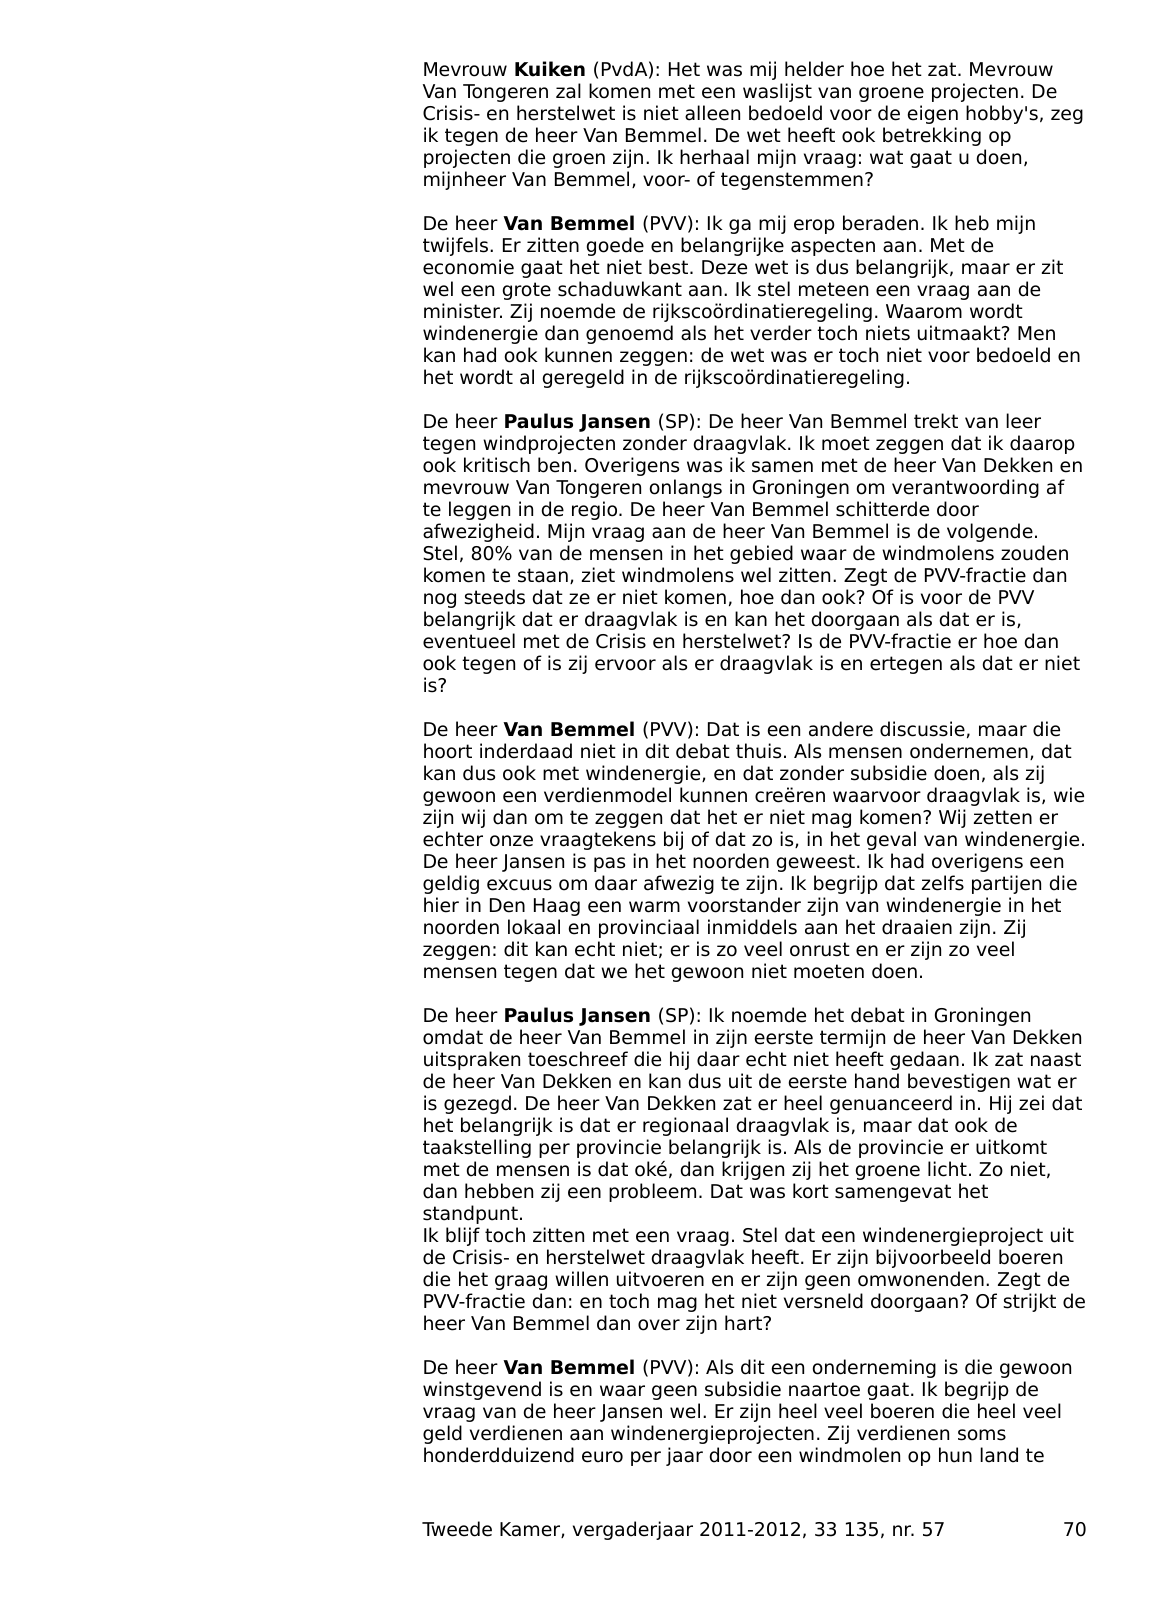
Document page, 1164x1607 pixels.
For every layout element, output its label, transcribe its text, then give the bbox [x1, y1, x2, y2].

text De heer Paulus Jansen (SP): Ik noemde het debat in Groningen omdat de heer Van Bemmel in zijn eerste termijn de heer Van Dekken uitspraken toeschreef die hij daar echt niet heeft gedaan. Ik zat naast de heer Van Dekken en kan dus uit de eerste hand bevestigen wat er is gezegd. De heer Van Dekken zat er heel genuanceerd in. Hij zei dat het belangrijk is dat er regionaal draagvlak is, maar dat ook de taakstelling per provincie belangrijk is. Als de provincie er uitkomt met de mensen is dat oké, dan krijgen zij het groene licht. Zo niet, dan hebben zij een probleem. Dat was kort samengevat het standpunt. [422, 1005, 1087, 1225]
text De heer Van Bemmel (PVV): Dat is een andere discussie, maar die hoort inderdaad niet in dit debat thuis. Als mensen ondernemen, dat kan dus ook met windenergie, en dat zonder subsidie doen, als zij gewoon een verdienmodel kunnen creëren waarvoor draagvlak is, wie zijn wij dan om te zeggen dat het er niet mag komen? Wij zetten er echter onze vraagtekens bij of dat zo is, in het geval van windenergie. De heer Jansen is pas in het noorden geweest. Ik had overigens een geldig excuus om daar afwezig te zijn. Ik begrijp dat zelfs partijen die hier in Den Haag een warm voorstander zijn van windenergie in het noorden lokaal en provinciaal inmiddels aan het draaien zijn. Zij zeggen: dit kan echt niet; er is zo veel onrust en er zijn zo veel mensen tegen dat we het gewoon niet moeten doen. [422, 719, 1087, 983]
text Ik blijf toch zitten met een vraag. Stel dat een windenergieproject uit de Crisis- en herstelwet draagvlak heeft. Er zijn bijvoorbeeld boeren die het graag willen uitvoeren en er zijn geen omwonenden. Zegt de PVV-fractie dan: en toch mag het niet versneld doorgaan? Of strijkt de heer Van Bemmel dan over zijn hart? [422, 1225, 1087, 1335]
text De heer Paulus Jansen (SP): De heer Van Bemmel trekt van leer tegen windprojecten zonder draagvlak. Ik moet zeggen dat ik daarop ook kritisch ben. Overigens was ik samen met de heer Van Dekken en mevrouw Van Tongeren onlangs in Groningen om verantwoording af te leggen in de regio. De heer Van Bemmel schitterde door afwezigheid. Mijn vraag aan de heer Van Bemmel is de volgende. Stel, 80% van de mensen in het gebied waar de windmolens zouden komen te staan, ziet windmolens wel zitten. Zegt de PVV-fractie dan nog steeds dat ze er niet komen, hoe dan ook? Of is voor de PVV belangrijk dat er draagvlak is en kan het doorgaan als dat er is, eventueel met de Crisis en herstelwet? Is de PVV-fractie er hoe dan ook tegen of is zij ervoor als er draagvlak is en ertegen als dat er niet is? [422, 411, 1087, 697]
text Mevrouw Kuiken (PvdA): Het was mij helder hoe het zat. Mevrouw Van Tongeren zal komen met een waslijst van groene projecten. De Crisis- en herstelwet is niet alleen bedoeld voor de eigen hobby's, zeg ik tegen de heer Van Bemmel. De wet heeft ook betrekking op projecten die groen zijn. Ik herhaal mijn vraag: wat gaat u doen, mijnheer Van Bemmel, voor- of tegenstemmen? [422, 59, 1087, 191]
text De heer Van Bemmel (PVV): Ik ga mij erop beraden. Ik heb mijn twijfels. Er zitten goede en belangrijke aspecten aan. Met de economie gaat het niet best. Deze wet is dus belangrijk, maar er zit wel een grote schaduwkant aan. Ik stel meteen een vraag aan de minister. Zij noemde de rijkscoördinatieregeling. Waarom wordt windenergie dan genoemd als het verder toch niets uitmaakt? Men kan had ook kunnen zeggen: de wet was er toch niet voor bedoeld en het wordt al geregeld in de rijkscoördinatieregeling. [422, 213, 1087, 389]
text De heer Van Bemmel (PVV): Als dit een onderneming is die gewoon winstgevend is en waar geen subsidie naartoe gaat. Ik begrijp de vraag van de heer Jansen wel. Er zijn heel veel boeren die heel veel geld verdienen aan windenergieprojecten. Zij verdienen soms honderdduizend euro per jaar door een windmolen op hun land te [422, 1357, 1087, 1467]
